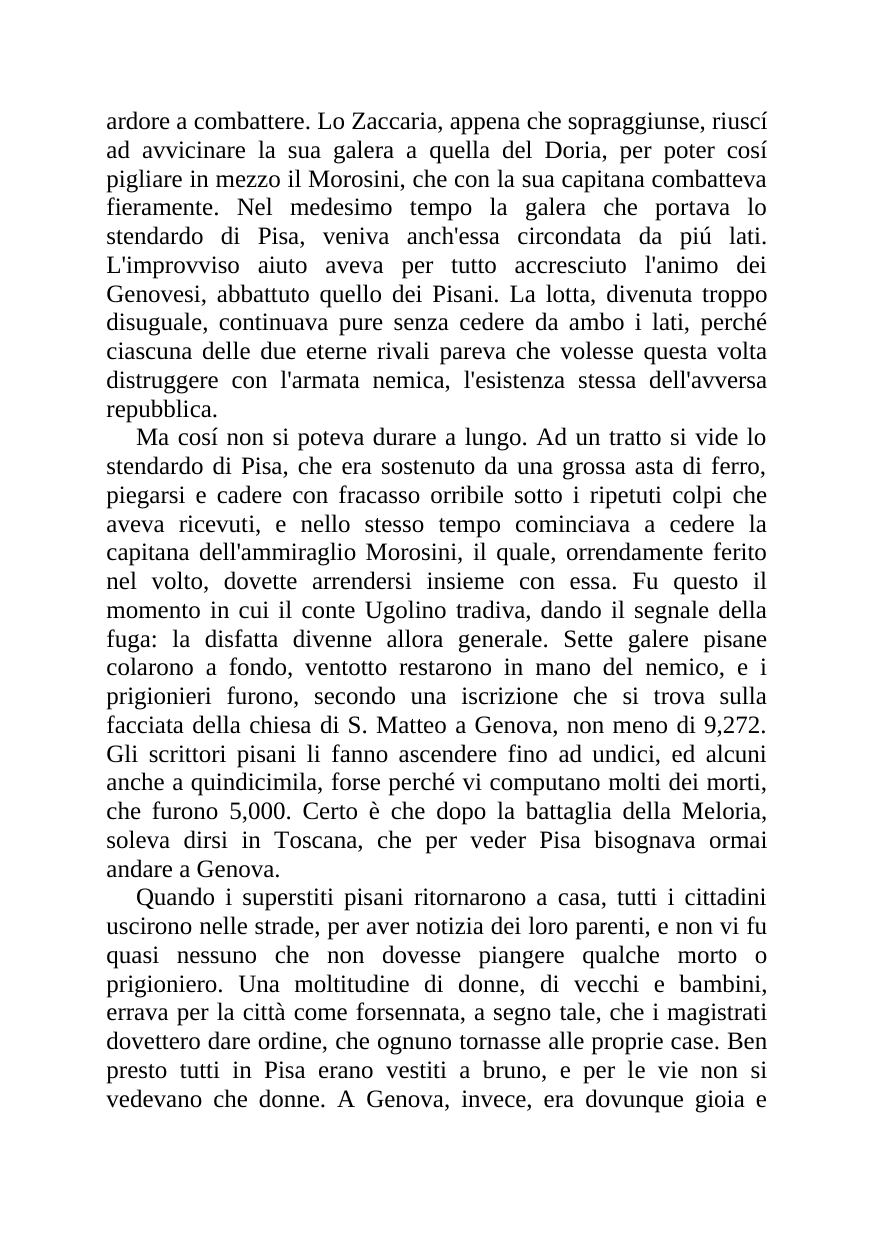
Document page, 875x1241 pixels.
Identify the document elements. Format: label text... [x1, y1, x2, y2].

text Quando i superstiti pisani ritornarono a casa, tutti i cittadini uscirono nelle strade, per aver notizia dei loro parenti, e non vi fu quasi nessuno che non dovesse piangere qualche morto o prigioniero. Una moltitudine di donne, di vecchi e bambini, errava per la città come forsennata, a segno tale, che i magistrati dovettero dare ordine, che ognuno tornasse alle proprie case. Ben presto tutti in Pisa erano vestiti a bruno, e per le vie non si vedevano che donne. A Genova, invece, era dovunque gioia e [106, 882, 768, 1112]
text Ma cosí non si poteva durare a lungo. Ad un tratto si vide lo stendardo di Pisa, che era sostenuto da una grossa asta di ferro, piegarsi e cadere con fracasso orribile sotto i ripetuti colpi che aveva ricevuti, e nello stesso tempo cominciava a cedere la capitana dell'ammiraglio Morosini, il quale, orrendamente ferito nel volto, dovette arrendersi insieme con essa. Fu questo il momento in cui il conte Ugolino tradiva, dando il segnale della fuga: la disfatta divenne allora generale. Sette galere pisane colarono a fondo, ventotto restarono in mano del nemico, e i prigionieri furono, secondo una iscrizione che si trova sulla facciata della chiesa di S. Matteo a Genova, non meno di 9,272. Gli scrittori pisani li fanno ascendere fino ad undici, ed alcuni anche a quindicimila, forse perché vi computano molti dei morti, che furono 5,000. Certo è che dopo la battaglia della Meloria, soleva dirsi in Toscana, che per veder Pisa bisognava ormai andare a Genova. [106, 422, 768, 882]
text ardore a combattere. Lo Zaccaria, appena che sopraggiunse, riuscí ad avvicinare la sua galera a quella del Doria, per poter cosí pigliare in mezzo il Morosini, che con la sua capitana combatteva fieramente. Nel medesimo tempo la galera che portava lo stendardo di Pisa, veniva anch'essa circondata da piú lati. L'improvviso aiuto aveva per tutto accresciuto l'animo dei Genovesi, abbattuto quello dei Pisani. La lotta, divenuta troppo disuguale, continuava pure senza cedere da ambo i lati, perché ciascuna delle due eterne rivali pareva che volesse questa volta distruggere con l'armata nemica, l'esistenza stessa dell'avversa repubblica. [106, 106, 768, 422]
